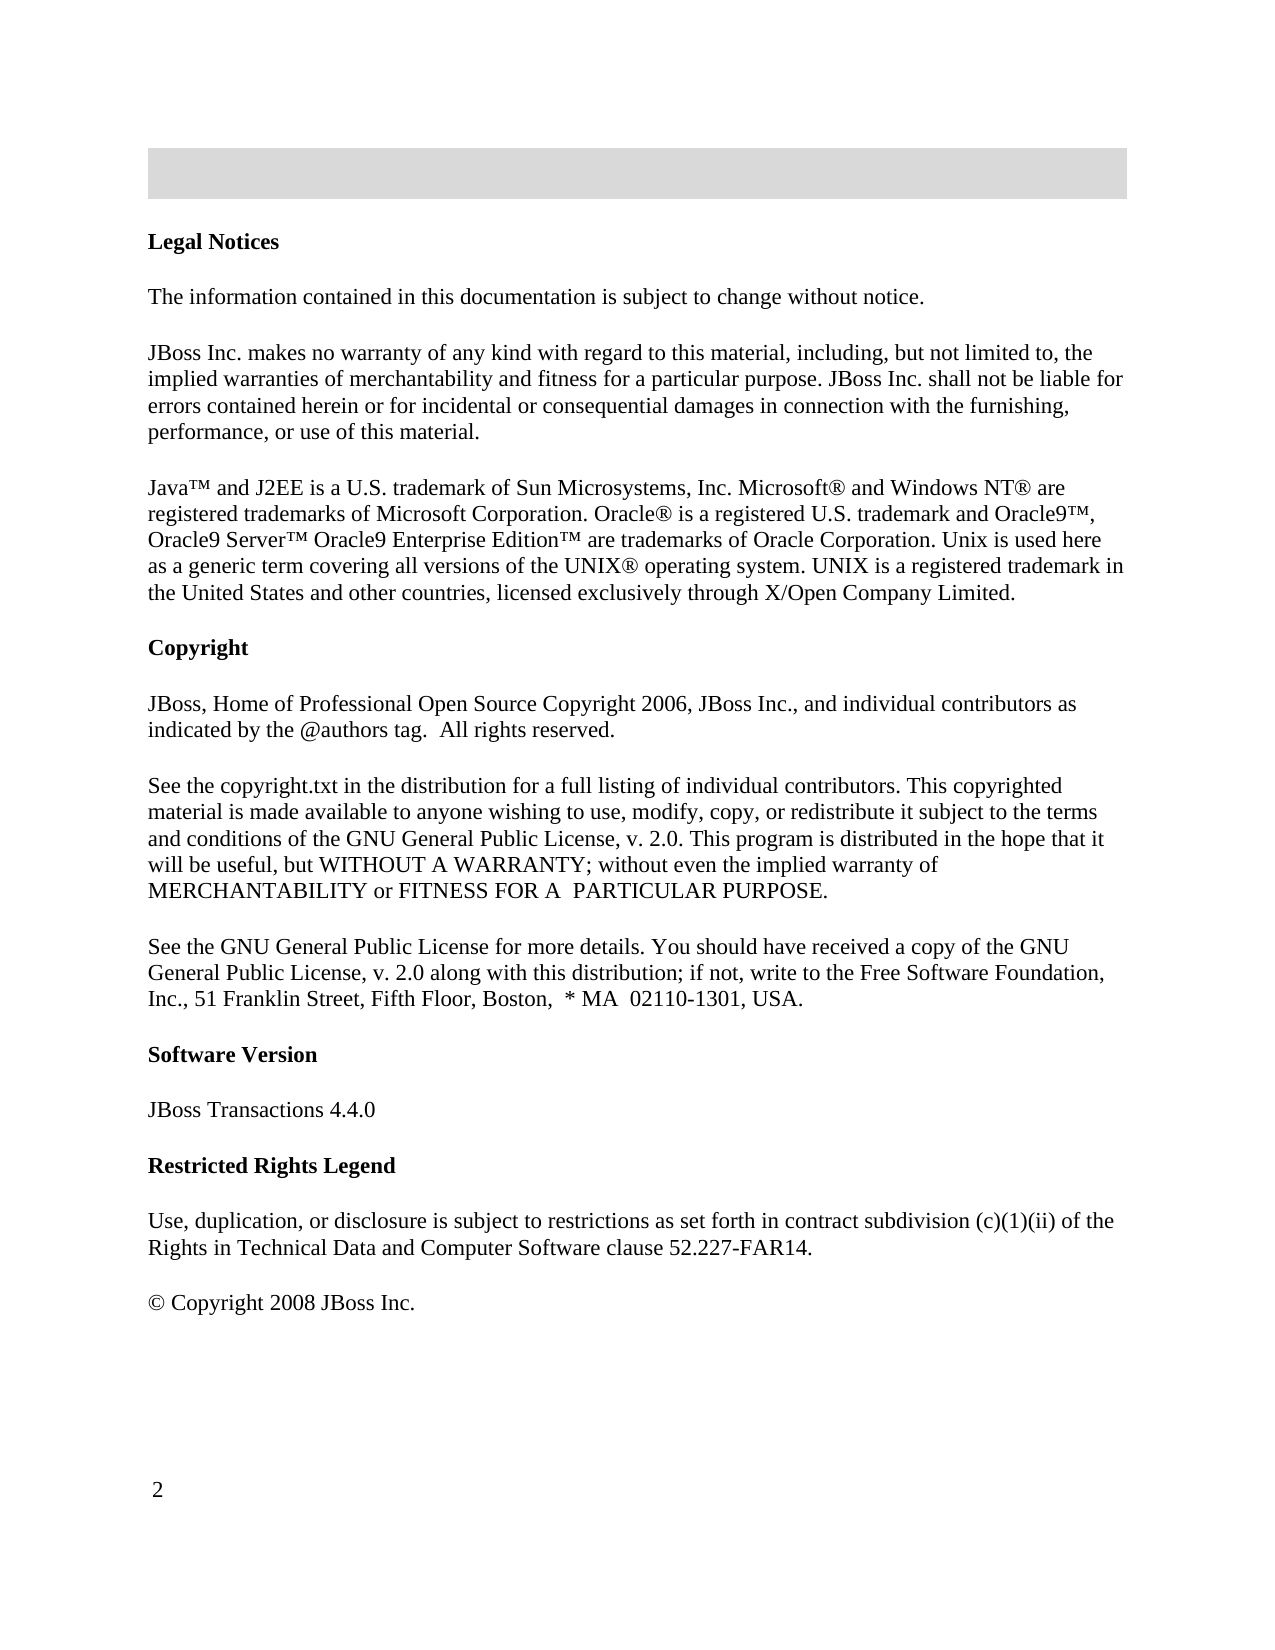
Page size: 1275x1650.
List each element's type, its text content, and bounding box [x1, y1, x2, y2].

text The information contained in this documentation is subject to change without notice. [148, 283, 1127, 310]
text Legal Notices [148, 228, 1127, 254]
text JBoss Transactions 4.4.0 [148, 1097, 1127, 1123]
text See the copyright.txt in the distribution for a full listing of individual contributors. This copyrighted material is made available to anyone wishing to use, modify, copy, or redistribute it subject to the terms and conditions of the GNU General Public License, v. 2.0. This program is distributed in the hope that it will be useful, but WITHOUT A WARRANTY; without even the implied warranty of MERCHANTABILITY or FITNESS FOR A PARTICULAR PURPOSE. [148, 772, 1127, 904]
text JBoss Inc. makes no warranty of any kind with regard to this material, including, but not limited to, the implied warranties of merchantability and fitness for a particular purpose. JBoss Inc. shall not be liable for errors contained herein or for incidental or consequential damages in connection with the furnishing, performance, or use of this material. [148, 339, 1127, 444]
text Java™ and J2EE is a U.S. trademark of Sun Microsystems, Inc. Microsoft® and Windows NT® are registered trademarks of Microsoft Corporation. Oracle® is a registered U.S. trademark and Oracle9™, Oracle9 Server™ Oracle9 Enterprise Edition™ are trademarks of Oracle Corporation. Unix is used here as a generic term covering all versions of the UNIX® operating system. UNIX is a registered trademark in the United States and other countries, licensed exclusively through X/Open Company Limited. [148, 473, 1127, 605]
text Copyright [148, 634, 1127, 661]
text See the GNU General Public License for more details. You should have received a copy of the GNU General Public License, v. 2.0 along with this distribution; if not, write to the Free Software Foundation, Inc., 51 Franklin Street, Fifth Floor, Boston, * MA 02110-1301, USA. [148, 933, 1127, 1012]
text © Copyright 2008 JBoss Inc. [148, 1289, 1127, 1316]
text JBoss, Home of Professional Open Source Copyright 2006, JBoss Inc., and individual contributors as indicated by the @authors tag. All rights reserved. [148, 690, 1127, 743]
text Use, duplication, or disclosure is subject to restrictions as set forth in contract subdivision (c)(1)(ii) of the Rights in Technical Data and Computer Software clause 52.227-FAR14. [148, 1208, 1127, 1260]
text Restricted Rights Legend [148, 1152, 1127, 1178]
text Software Version [148, 1041, 1127, 1067]
